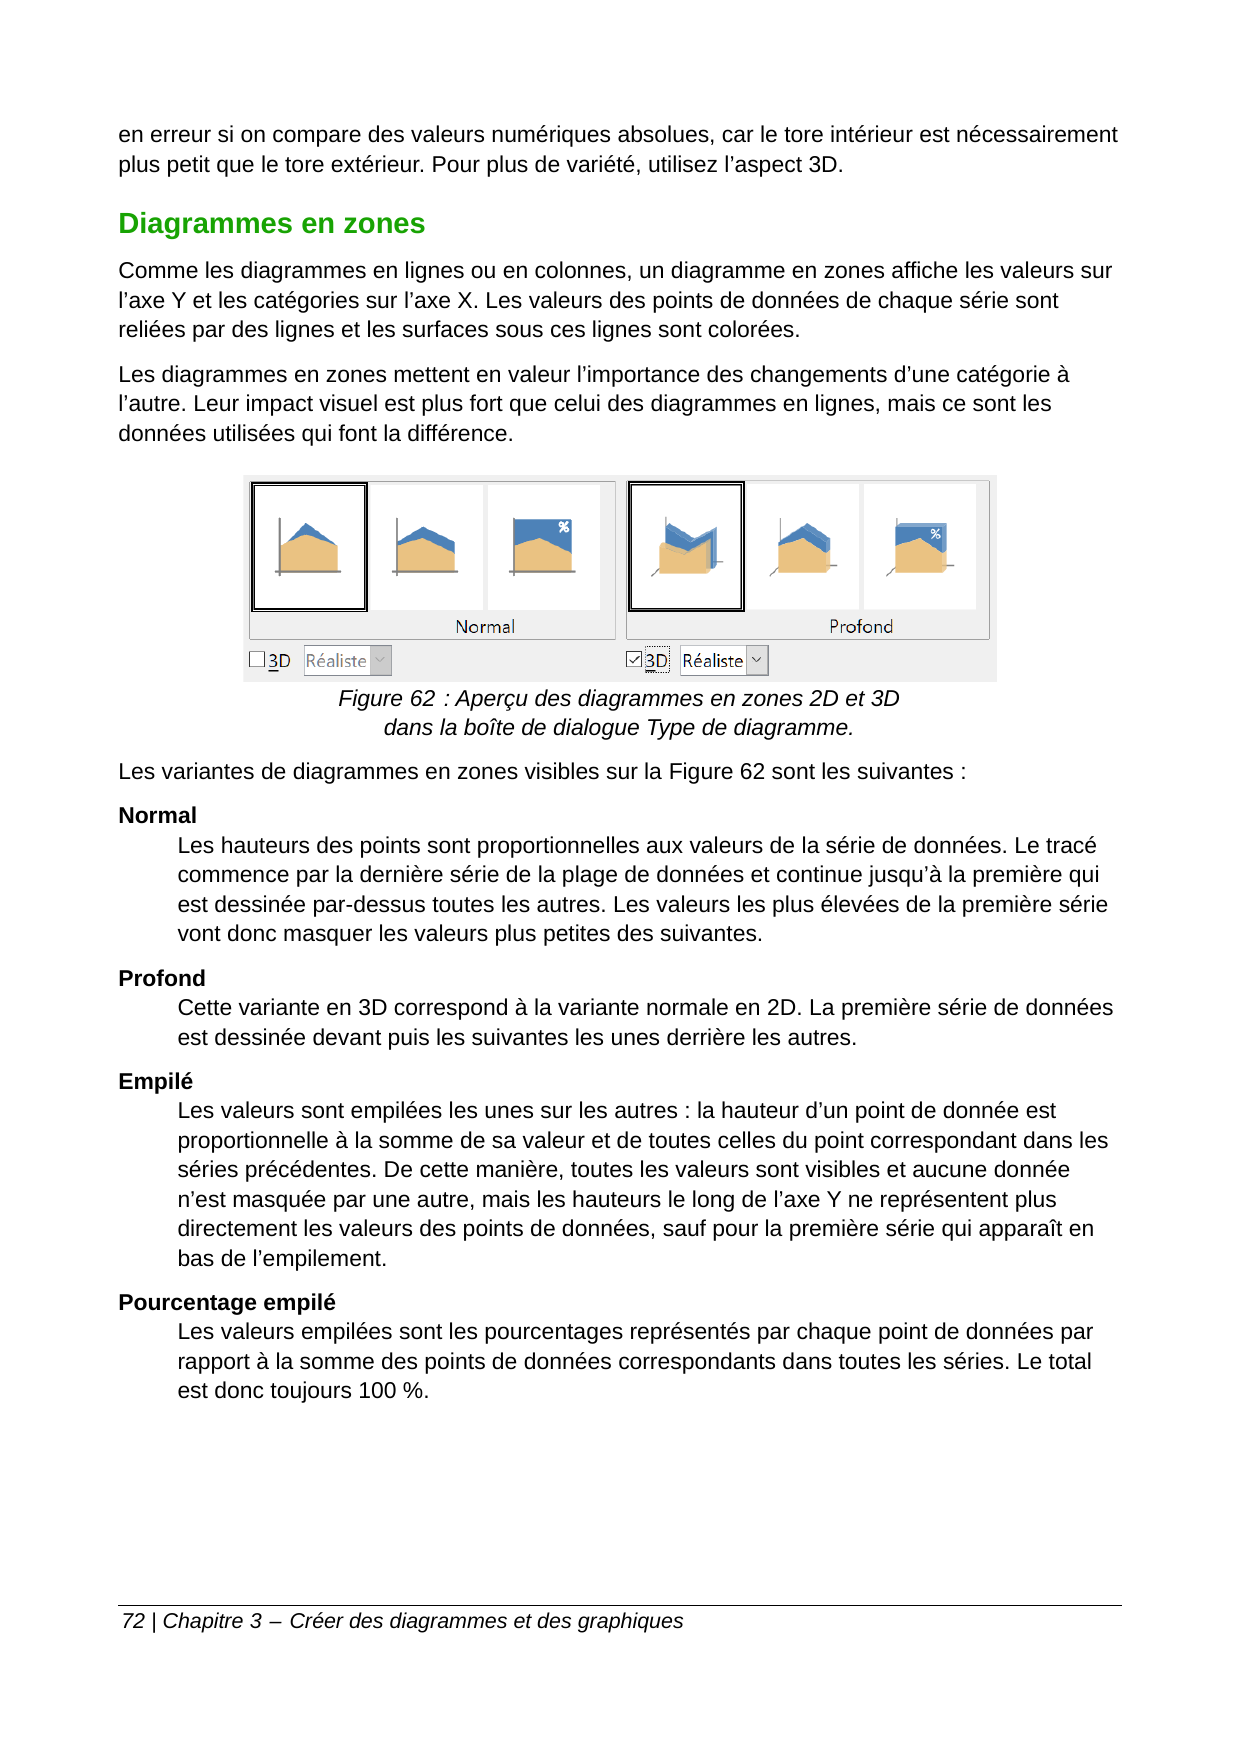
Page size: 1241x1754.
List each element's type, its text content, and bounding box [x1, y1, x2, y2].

list Les hauteurs des points sont proportionnelles aux valeurs de la série de données. Le tracé commence par la dernière série de la plage de données et continue jusqu’à la première qui est dessinée par-dessus toutes les autres. Les valeurs les plus élevées de la première série vont donc masquer les valeurs plus petites des suivantes. [177, 829, 1122, 947]
subtitle Profond [118, 961, 1122, 991]
list Les valeurs empilées sont les pourcentages représentés par chaque point de données par rapport à la somme des points de données correspondants dans toutes les séries. Le total est donc toujours 100 %. [177, 1315, 1122, 1404]
text Comme les diagrammes en lignes ou en colonnes, un diagramme en zones affiche les valeurs sur l’axe Y et les catégories sur l’axe X. Les valeurs des points de données de chaque série sont reliées par des lignes et les surfaces sous ces lignes sont colorées. [118, 254, 1122, 343]
subtitle Pourcentage empilé [118, 1286, 1122, 1315]
text en erreur si on compare des valeurs numériques absolues, car le tore intérieur est nécessairement plus petit que le tore extérieur. Pour plus de variété, utilisez l’aspect 3D. [118, 118, 1122, 177]
text Les diagrammes en zones mettent en valeur l’importance des changements d’une catégorie à l’autre. Leur impact visuel est plus fort que celui des diagrammes en lignes, mais ce sont les données utilisées qui font la différence. [118, 357, 1122, 446]
picture [243, 475, 997, 682]
subtitle Normal [118, 799, 1122, 829]
text Les variantes de diagrammes en zones visibles sur la Figure 62 sont les suivantes : [118, 755, 1122, 784]
list Les valeurs sont empilées les unes sur les autres : la hauteur d’un point de donnée est proportionnelle à la somme de sa valeur et de toutes celles du point correspondant dans les séries précédentes. De cette manière, toutes les valeurs sont visibles et aucune donnée n’est masquée par une autre, mais les hauteurs le long de l’axe Y ne représentent plus directement les valeurs des points de données, sauf pour la première série qui apparaît en bas de l’empilement. [177, 1094, 1122, 1271]
subtitle Diagrammes en zones [118, 206, 1122, 240]
text Figure 62 : Aperçu des diagrammes en zones 2D et 3D dans la boîte de dialogue Type de diagramme. [118, 681, 1122, 740]
list Cette variante en 3D correspond à la variante normale en 2D. La première série de données est dessinée devant puis les suivantes les unes derrière les autres. [177, 991, 1122, 1050]
subtitle Empilé [118, 1064, 1122, 1094]
